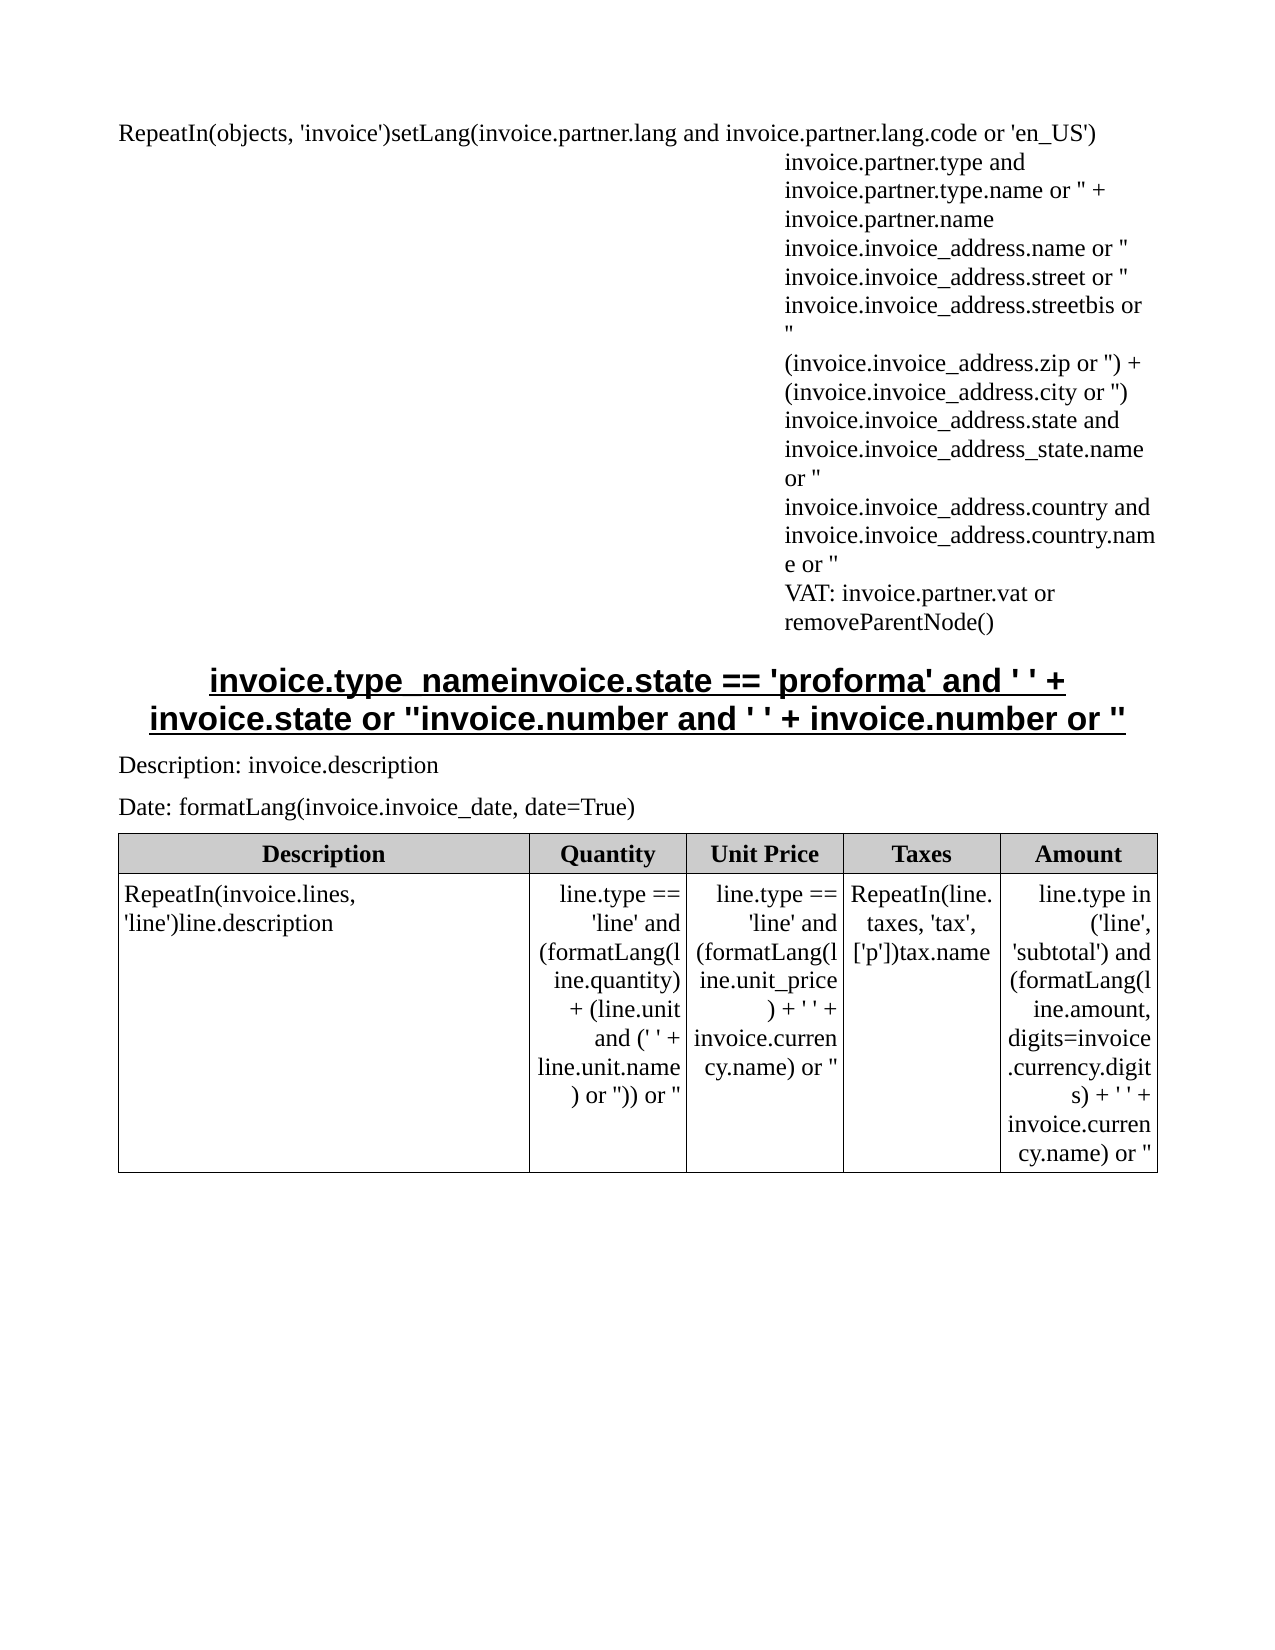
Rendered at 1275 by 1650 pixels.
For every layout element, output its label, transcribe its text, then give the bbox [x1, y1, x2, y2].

text invoice.invoice_address.street or '' [784, 262, 1157, 291]
text RepeatIn(objects, 'invoice')setLang(invoice.partner.lang and invoice.partner.lang.code or 'en_US') [118, 118, 1157, 147]
text invoice.partner.type and invoice.partner.type.name or '' + invoice.partner.name [784, 147, 1157, 233]
text invoice.invoice_address.name or '' [784, 233, 1157, 262]
text (invoice.invoice_address.zip or '') + (invoice.invoice_address.city or '') [784, 348, 1157, 406]
text Date: formatLang(invoice.invoice_date, date=True) [118, 792, 1157, 820]
table_header Taxes [844, 834, 1000, 873]
table_header Unit Price [687, 834, 843, 873]
text Description: invoice.description [118, 750, 1157, 779]
text invoice.invoice_address.streetbis or '' [784, 291, 1157, 348]
table_cell line.type == 'line' and (formatLang(line.unit_price) + ' ' + invoice.currency.name) or '' [687, 874, 843, 1172]
table_header Description [119, 834, 529, 873]
text invoice.invoice_address.country and invoice.invoice_address.country.name or '' [784, 492, 1157, 578]
text VAT: invoice.partner.vat or removeParentNode() [784, 578, 1157, 636]
table_header Amount [1001, 834, 1157, 873]
subtitle invoice.type_nameinvoice.state == 'proforma' and ' ' + invoice.state or ''invoice.number and ' ' + invoice.number or '' [118, 661, 1157, 738]
text invoice.invoice_address.state and invoice.invoice_address_state.name or '' [784, 406, 1157, 492]
table_cell line.type in ('line', 'subtotal') and (formatLang(line.amount, digits=invoice.currency.digits) + ' ' + invoice.currency.name) or '' [1001, 874, 1157, 1172]
table_cell RepeatIn(line.taxes, 'tax', ['p'])tax.name [844, 874, 1000, 1172]
table_header Quantity [530, 834, 686, 873]
table_cell RepeatIn(invoice.lines, 'line')line.description [119, 874, 529, 1172]
table_cell line.type == 'line' and (formatLang(line.quantity) + (line.unit and (' ' + line.unit.name) or '')) or '' [530, 874, 686, 1172]
